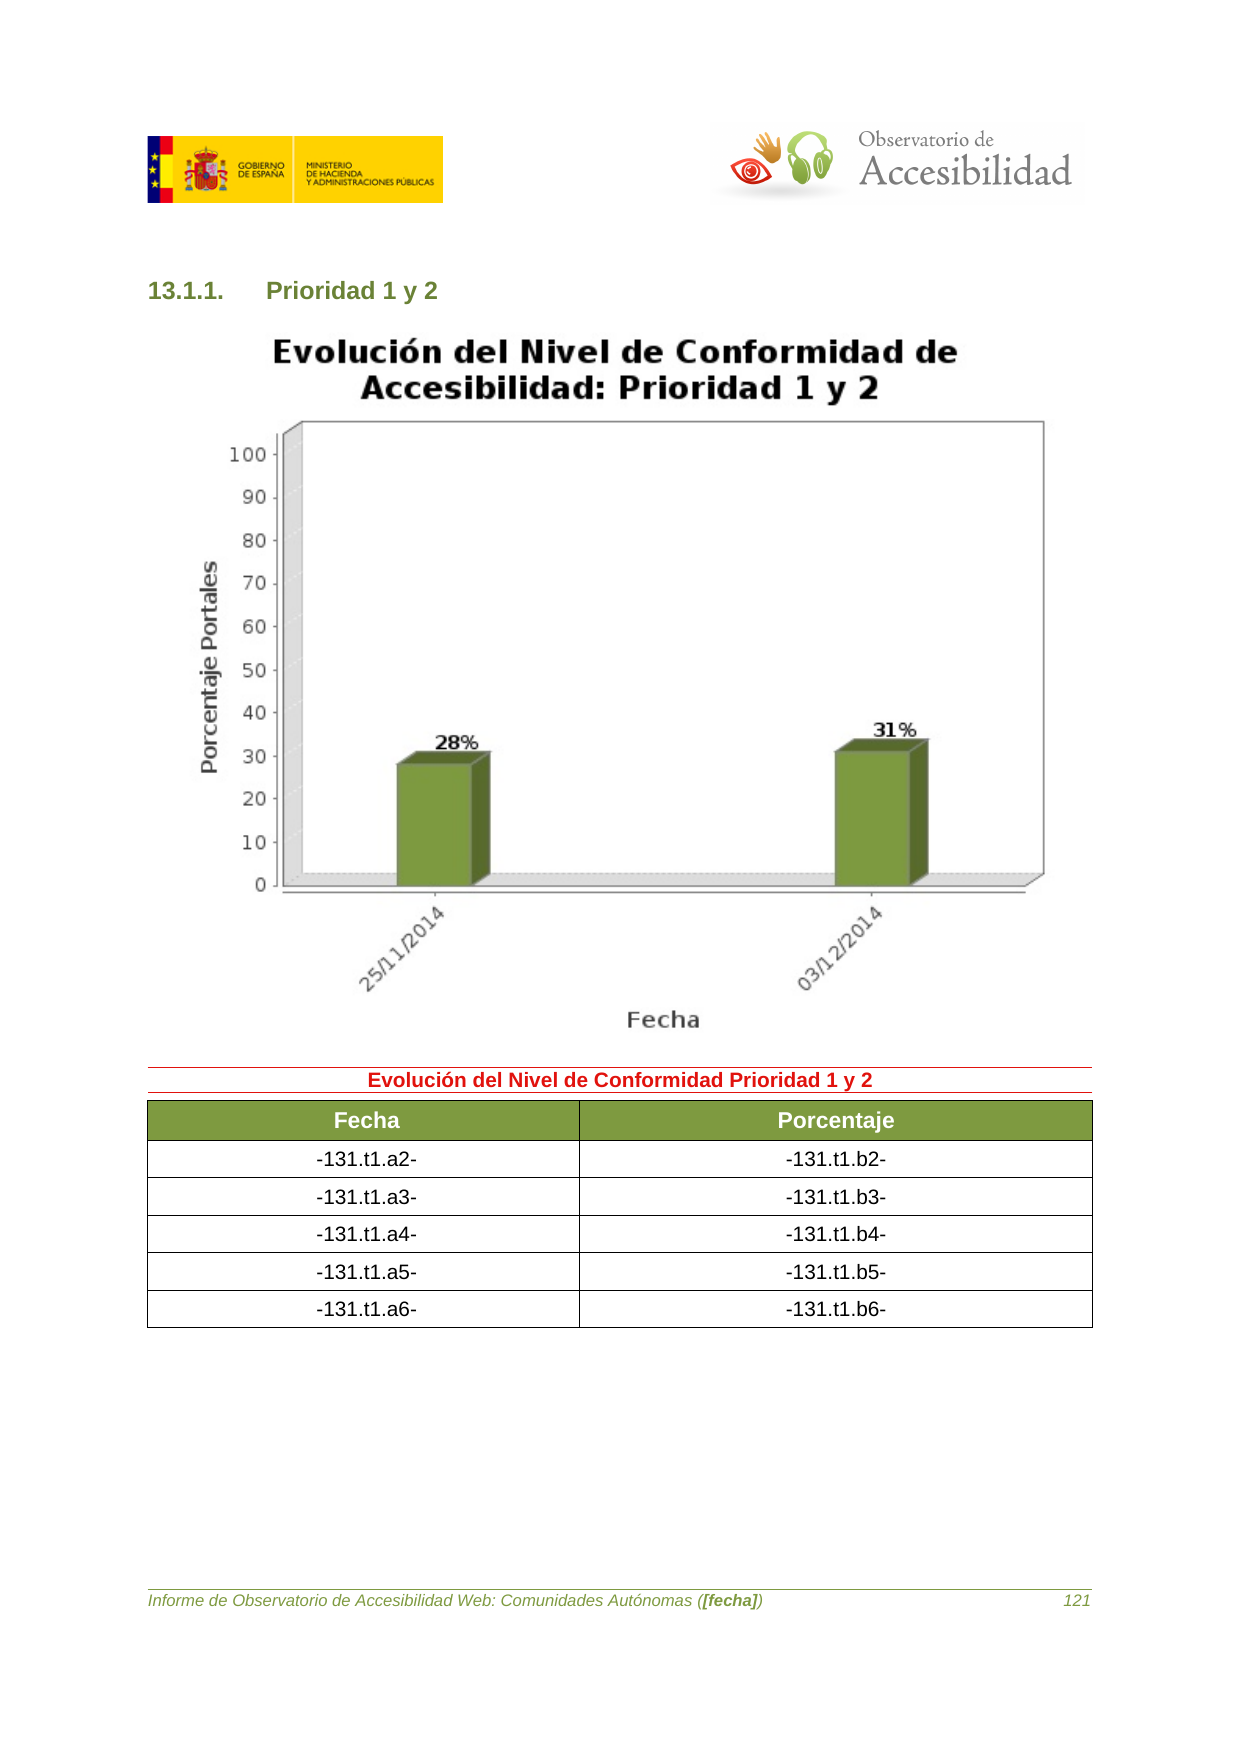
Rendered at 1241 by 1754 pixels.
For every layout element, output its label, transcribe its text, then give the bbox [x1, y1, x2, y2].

table_cell -131.t1.b4- [580, 1216, 1092, 1252]
picture [147, 136, 443, 203]
table_cell -131.t1.b6- [580, 1291, 1092, 1327]
table_cell -131.t1.b5- [580, 1253, 1092, 1290]
table_cell -131.t1.b2- [580, 1141, 1092, 1177]
picture [710, 122, 1086, 205]
table_cell -131.t1.a3- [148, 1178, 579, 1215]
text Evolución del Nivel de Conformidad Prioridad 1 y 2 [148, 1068, 1092, 1092]
table_cell -131.t1.a4- [148, 1216, 579, 1252]
list Prioridad 1 y 2 [148, 276, 1092, 304]
table_header Porcentaje [580, 1101, 1092, 1140]
table_cell -131.t1.a6- [148, 1291, 579, 1327]
table_cell -131.t1.a2- [148, 1141, 579, 1177]
table_cell -131.t1.a5- [148, 1253, 579, 1290]
picture [178, 332, 1062, 1042]
table_header Fecha [148, 1101, 579, 1140]
table_cell -131.t1.b3- [580, 1178, 1092, 1215]
